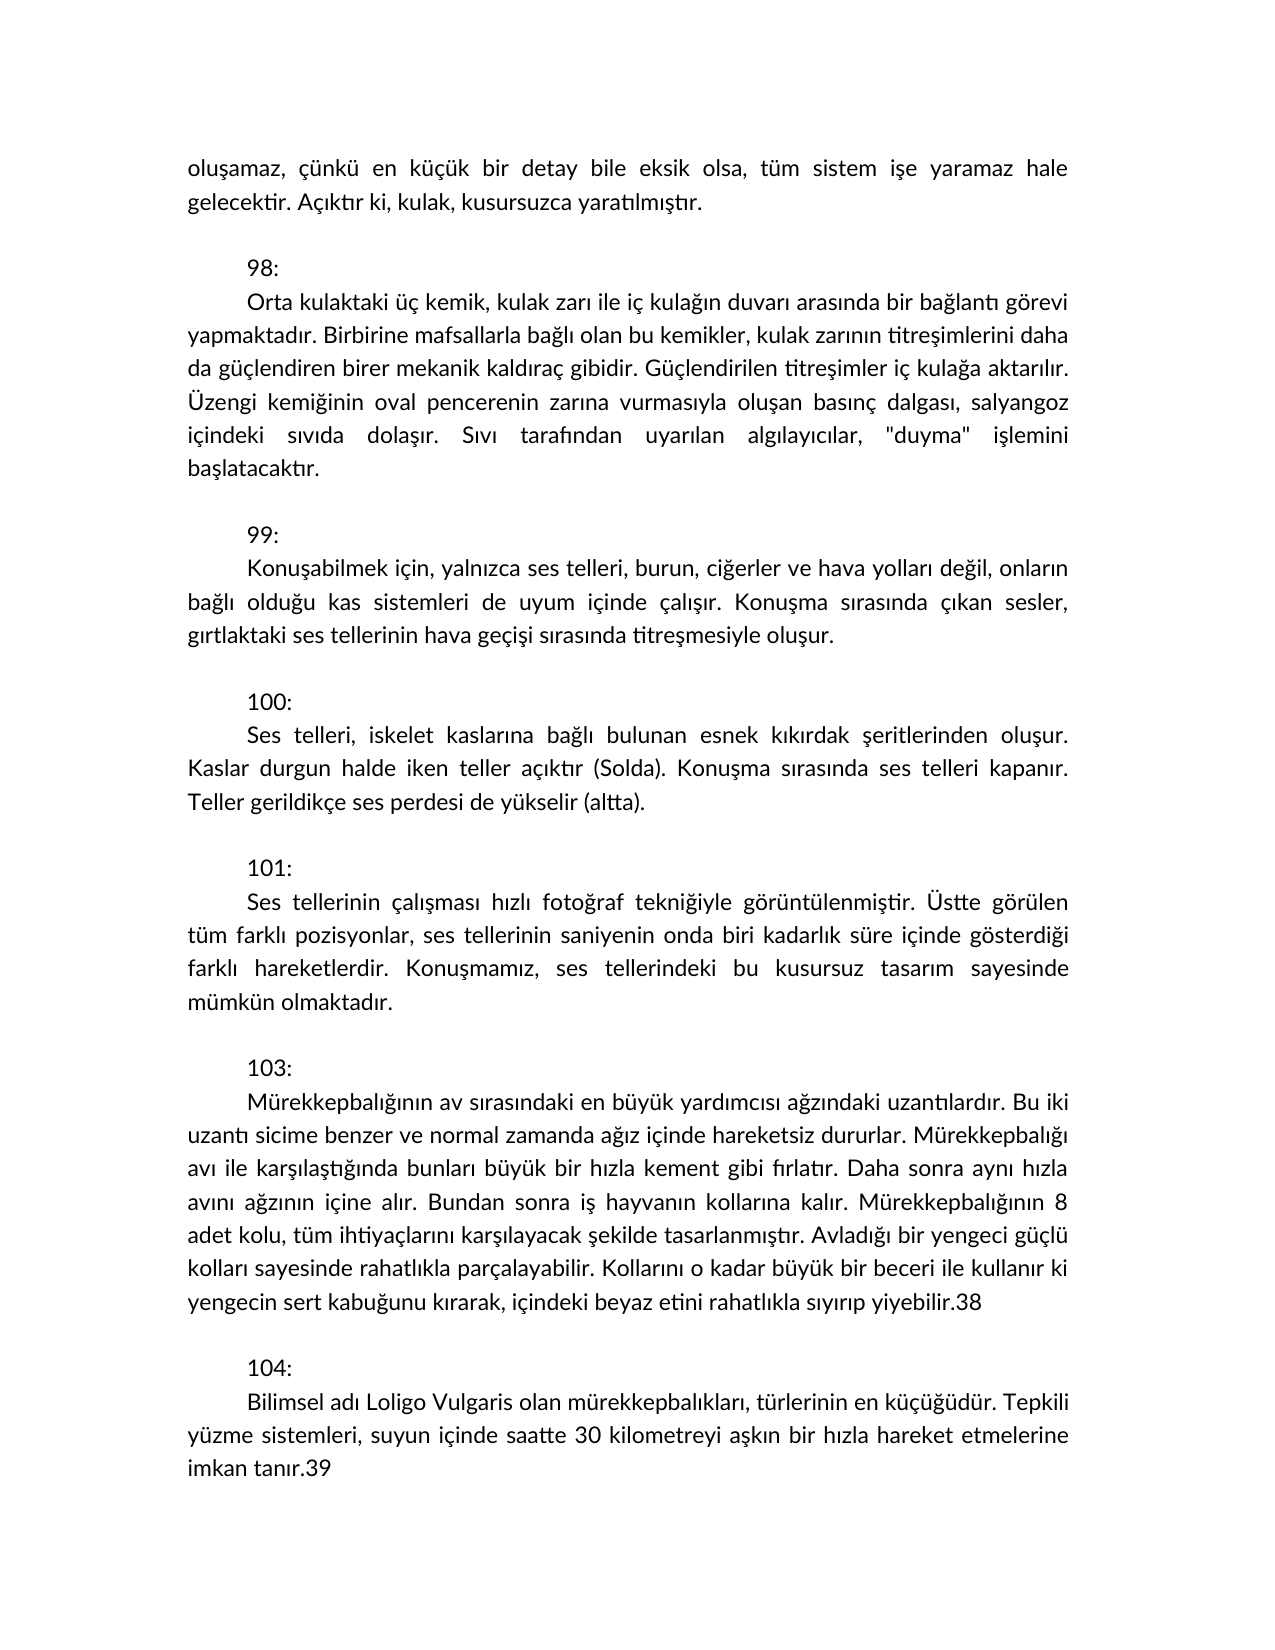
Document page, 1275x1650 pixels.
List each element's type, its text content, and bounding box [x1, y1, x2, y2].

text Mürekkepbalığının av sırasındaki en büyük yardımcısı ağzındaki uzantılardır. Bu iki uzantı sicime benzer ve normal zamanda ağız içinde hareketsiz dururlar. Mürekkepbalığı avı ile karşılaştığında bunları büyük bir hızla kement gibi fırlatır. Daha sonra aynı hızla avını ağzının içine alır. Bundan sonra iş hayvanın kollarına kalır. Mürekkepbalığının 8 adet kolu, tüm ihtiyaçlarını karşılayacak şekilde tasarlanmıştır. Avladığı bir yengeci güçlü kolları sayesinde rahatlıkla parçalayabilir. Kollarını o kadar büyük bir beceri ile kullanır ki yengecin sert kabuğunu kırarak, içindeki beyaz etini rahatlıkla sıyırıp yiyebilir.38 [187, 1083, 1070, 1317]
text Ses tellerinin çalışması hızlı fotoğraf tekniğiyle görüntülenmiştir. Üstte görülen tüm farklı pozisyonlar, ses tellerinin saniyenin onda biri kadarlık süre içinde gösterdiği farklı hareketlerdir. Konuşmamız, ses tellerindeki bu kusursuz tasarım sayesinde mümkün olmaktadır. [187, 883, 1070, 1017]
text 99: [187, 517, 1070, 550]
text 100: [187, 683, 1070, 717]
text Orta kulaktaki üç kemik, kulak zarı ile iç kulağın duvarı arasında bir bağlantı görevi yapmaktadır. Birbirine mafsallarla bağlı olan bu kemikler, kulak zarının titreşimlerini daha da güçlendiren birer mekanik kaldıraç gibidir. Güçlendirilen titreşimler iç kulağa aktarılır. Üzengi kemiğinin oval pencerenin zarına vurmasıyla oluşan basınç dalgası, salyangoz içindeki sıvıda dolaşır. Sıvı tarafından uyarılan algılayıcılar, "duyma" işlemini başlatacaktır. [187, 283, 1070, 483]
text 103: [187, 1050, 1070, 1083]
text 98: [187, 250, 1070, 283]
text Konuşabilmek için, yalnızca ses telleri, burun, ciğerler ve hava yolları değil, onların bağlı olduğu kas sistemleri de uyum içinde çalışır. Konuşma sırasında çıkan sesler, gırtlaktaki ses tellerinin hava geçişi sırasında titreşmesiyle oluşur. [187, 550, 1070, 650]
text Bilimsel adı Loligo Vulgaris olan mürekkepbalıkları, türlerinin en küçüğüdür. Tepkili yüzme sistemleri, suyun içinde saatte 30 kilometreyi aşkın bir hızla hareket etmelerine imkan tanır.39 [187, 1383, 1070, 1483]
text 101: [187, 850, 1070, 883]
text 104: [187, 1350, 1070, 1383]
text oluşamaz, çünkü en küçük bir detay bile eksik olsa, tüm sistem işe yaramaz hale gelecektir. Açıktır ki, kulak, kusursuzca yaratılmıştır. [187, 150, 1070, 217]
text Ses telleri, iskelet kaslarına bağlı bulunan esnek kıkırdak şeritlerinden oluşur. Kaslar durgun halde iken teller açıktır (Solda). Konuşma sırasında ses telleri kapanır. Teller gerildikçe ses perdesi de yükselir (altta). [187, 717, 1070, 817]
